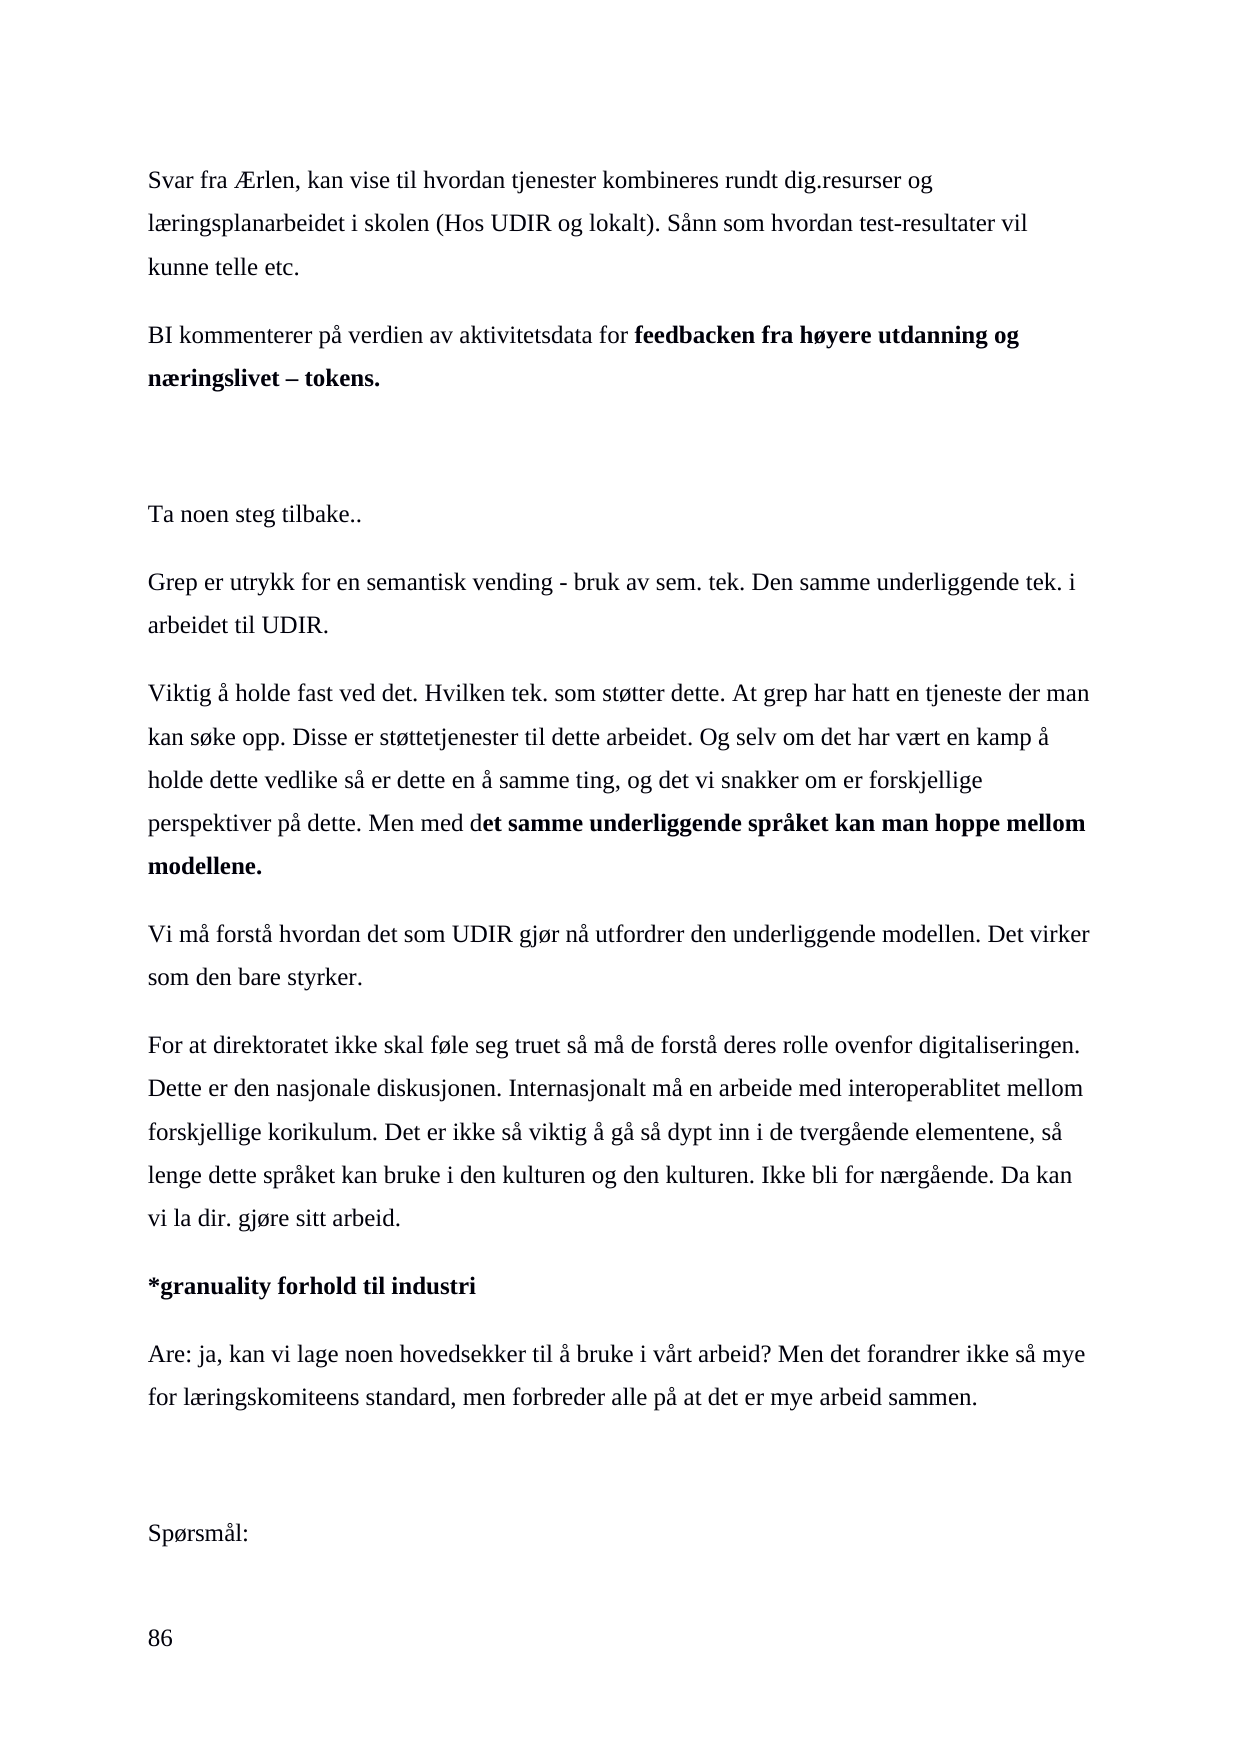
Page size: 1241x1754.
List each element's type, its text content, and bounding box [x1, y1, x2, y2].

text Vi må forstå hvordan det som UDIR gjør nå utfordrer den underliggende modellen. Det virker som den bare styrker. [148, 919, 1092, 991]
text Ta noen steg tilbake.. [148, 499, 1092, 528]
text Spørsmål: [148, 1518, 1092, 1547]
text BI kommenterer på verdien av aktivitetsdata for feedbacken fra høyere utdanning og næringslivet – tokens. [148, 320, 1092, 392]
text Svar fra Ærlen, kan vise til hvordan tjenester kombineres rundt dig.resurser og læringsplanarbeidet i skolen (Hos UDIR og lokalt). Sånn som hvordan test-resultater vil kunne telle etc. [148, 165, 1092, 280]
text Viktig å holde fast ved det. Hvilken tek. som støtter dette. At grep har hatt en tjeneste der man kan søke opp. Disse er støttetjenester til dette arbeidet. Og selv om det har vært en kamp å holde dette vedlike så er dette en å samme ting, og det vi snakker om er forskjellige perspektiver på dette. Men med det samme underliggende språket kan man hoppe mellom modellene. [148, 678, 1092, 880]
text Grep er utrykk for en semantisk vending - bruk av sem. tek. Den samme underliggende tek. i arbeidet til UDIR. [148, 567, 1092, 639]
text *granuality forhold til industri [148, 1271, 1092, 1300]
text For at direktoratet ikke skal føle seg truet så må de forstå deres rolle ovenfor digitaliseringen. Dette er den nasjonale diskusjonen. Internasjonalt må en arbeide med interoperablitet mellom forskjellige korikulum. Det er ikke så viktig å gå så dypt inn i de tvergående elementene, så lenge dette språket kan bruke i den kulturen og den kulturen. Ikke bli for nærgående. Da kan vi la dir. gjøre sitt arbeid. [148, 1030, 1092, 1232]
text Are: ja, kan vi lage noen hovedsekker til å bruke i vårt arbeid? Men det forandrer ikke så mye for læringskomiteens standard, men forbreder alle på at det er mye arbeid sammen. [148, 1339, 1092, 1411]
